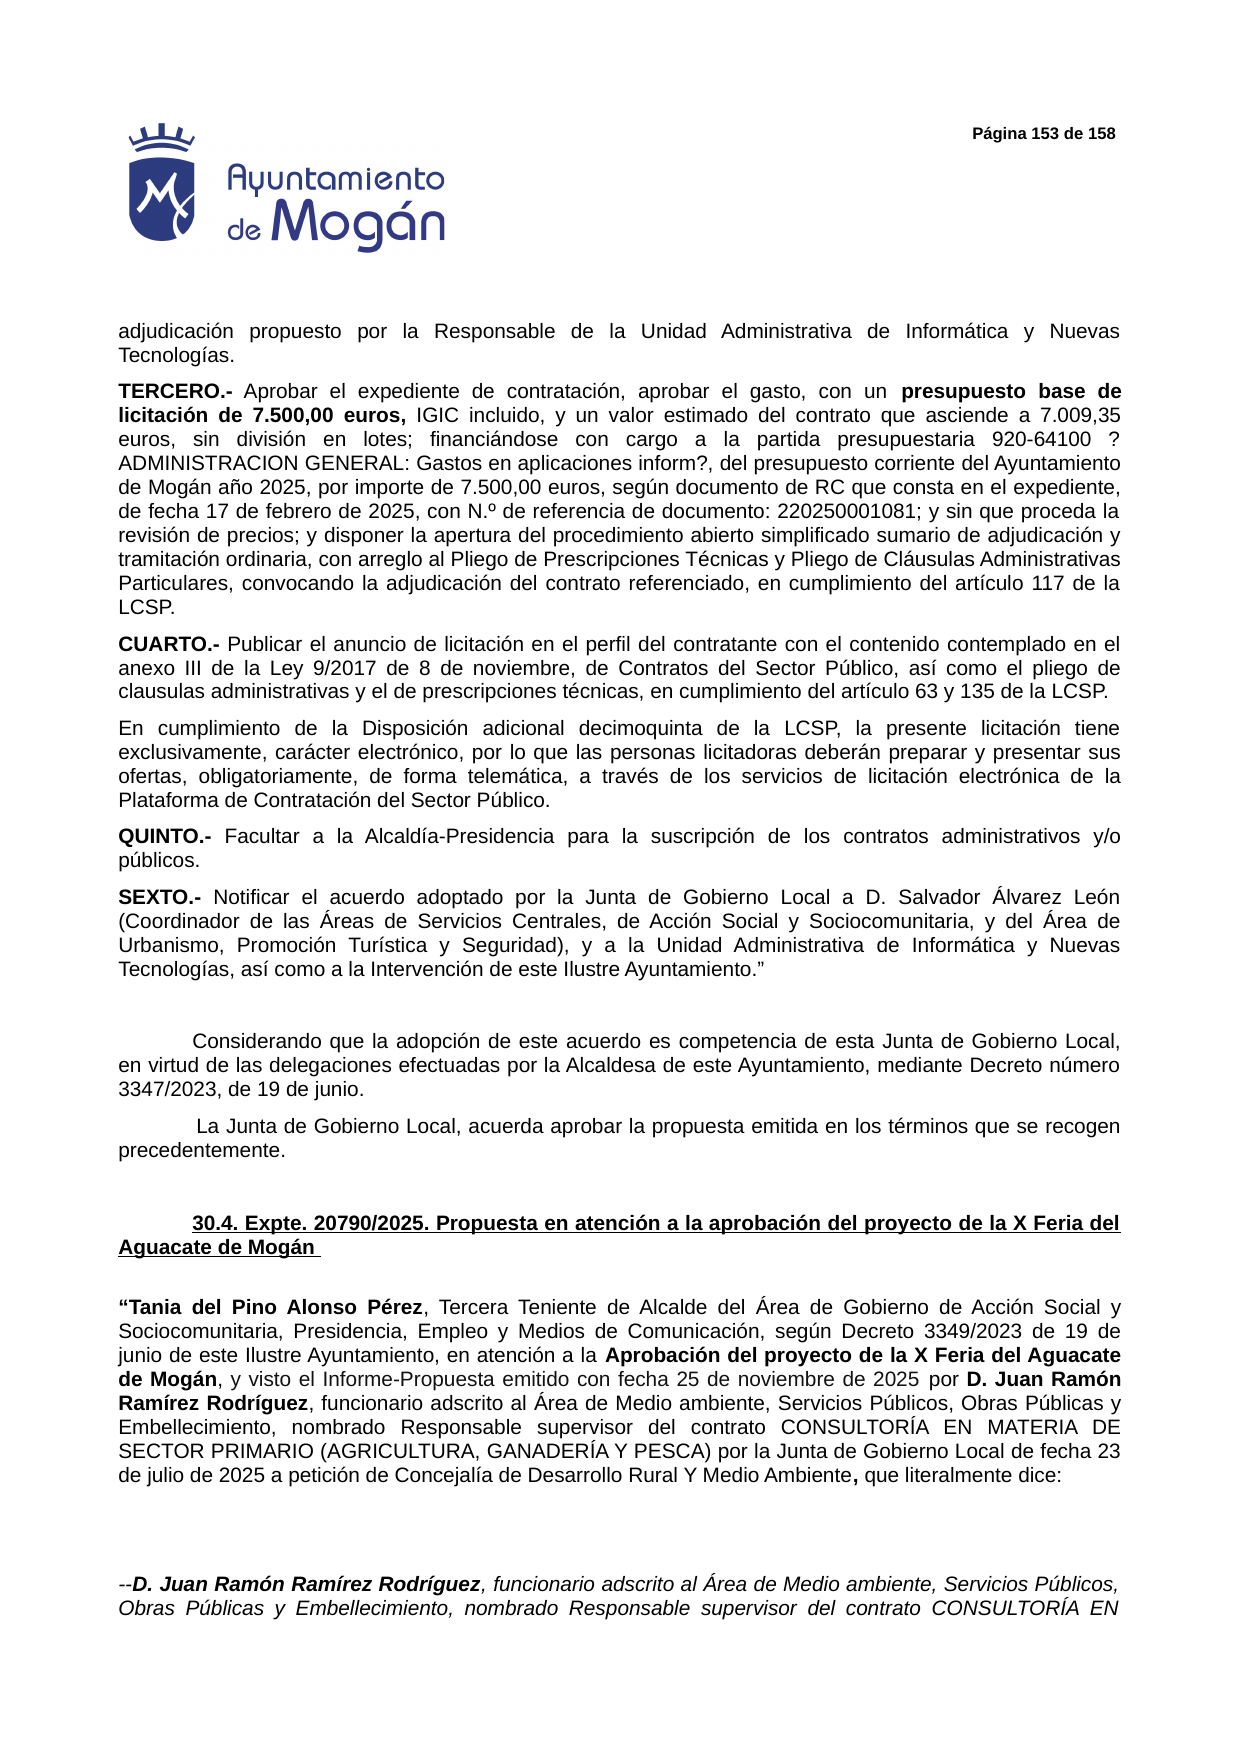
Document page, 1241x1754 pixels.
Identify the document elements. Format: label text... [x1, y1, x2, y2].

text adjudicación propuesto por la Responsable de la Unidad Administrativa de Informática y Nuevas Tecnologías. [118, 319, 1122, 367]
text “Tania del Pino Alonso Pérez, Tercera Teniente de Alcalde del Área de Gobierno de Acción Social y Sociocomunitaria, Presidencia, Empleo y Medios de Comunicación, según Decreto 3349/2023 de 19 de junio de este Ilustre Ayuntamiento, en atención a la Aprobación del proyecto de la X Feria del Aguacate de Mogán, y visto el Informe-Propuesta emitido con fecha 25 de noviembre de 2025 por D. Juan Ramón Ramírez Rodríguez, funcionario adscrito al Área de Medio ambiente, Servicios Públicos, Obras Públicas y Embellecimiento, nombrado Responsable supervisor del contrato CONSULTORÍA EN MATERIA DE SECTOR PRIMARIO (AGRICULTURA, GANADERÍA Y PESCA) por la Junta de Gobierno Local de fecha 23 de julio de 2025 a petición de Concejalía de Desarrollo Rural Y Medio Ambiente, que literalmente dice: [118, 1295, 1122, 1487]
text 30.4. Expte. 20790/2025. Propuesta en atención a la aprobación del proyecto de la X Feria del Aguacate de Mogán [118, 1211, 1122, 1258]
text TERCERO.- Aprobar el expediente de contratación, aprobar el gasto, con un presupuesto base de licitación de 7.500,00 euros, IGIC incluido, y un valor estimado del contrato que asciende a 7.009,35 euros, sin división en lotes; financiándose con cargo a la partida presupuestaria 920-64100 ?ADMINISTRACION GENERAL: Gastos en aplicaciones inform?, del presupuesto corriente del Ayuntamiento de Mogán año 2025, por importe de 7.500,00 euros, según documento de RC que consta en el expediente, de fecha 17 de febrero de 2025, con N.º de referencia de documento: 220250001081; y sin que proceda la revisión de precios; y disponer la apertura del procedimiento abierto simplificado sumario de adjudicación y tramitación ordinaria, con arreglo al Pliego de Prescripciones Técnicas y Pliego de Cláusulas Administrativas Particulares, convocando la adjudicación del contrato referenciado, en cumplimiento del artículo 117 de la LCSP. [118, 379, 1122, 619]
text La Junta de Gobierno Local, acuerda aprobar la propuesta emitida en los términos que se recogen precedentemente. [118, 1114, 1122, 1162]
text Considerando que la adopción de este acuerdo es competencia de esta Junta de Gobierno Local, en virtud de las delegaciones efectuadas por la Alcaldesa de este Ayuntamiento, mediante Decreto número 3347/2023, de 19 de junio. [118, 1029, 1122, 1101]
text --D. Juan Ramón Ramírez Rodríguez, funcionario adscrito al Área de Medio ambiente, Servicios Públicos, Obras Públicas y Embellecimiento, nombrado Responsable supervisor del contrato CONSULTORÍA EN [118, 1572, 1122, 1620]
picture [128, 123, 445, 259]
text En cumplimiento de la Disposición adicional decimoquinta de la LCSP, la presente licitación tiene exclusivamente, carácter electrónico, por lo que las personas licitadoras deberán preparar y presentar sus ofertas, obligatoriamente, de forma telemática, a través de los servicios de licitación electrónica de la Plataforma de Contratación del Sector Público. [118, 716, 1122, 812]
text QUINTO.- Facultar a la Alcaldía-Presidencia para la suscripción de los contratos administrativos y/o públicos. [118, 824, 1122, 872]
text SEXTO.- Notificar el acuerdo adoptado por la Junta de Gobierno Local a D. Salvador Álvarez León (Coordinador de las Áreas de Servicios Centrales, de Acción Social y Sociocomunitaria, y del Área de Urbanismo, Promoción Turística y Seguridad), y a la Unidad Administrativa de Informática y Nuevas Tecnologías, así como a la Intervención de este Ilustre Ayuntamiento.” [118, 884, 1122, 980]
text CUARTO.- Publicar el anuncio de licitación en el perfil del contratante con el contenido contemplado en el anexo III de la Ley 9/2017 de 8 de noviembre, de Contratos del Sector Público, así como el pliego de clausulas administrativas y el de prescripciones técnicas, en cumplimiento del artículo 63 y 135 de la LCSP. [118, 631, 1122, 703]
